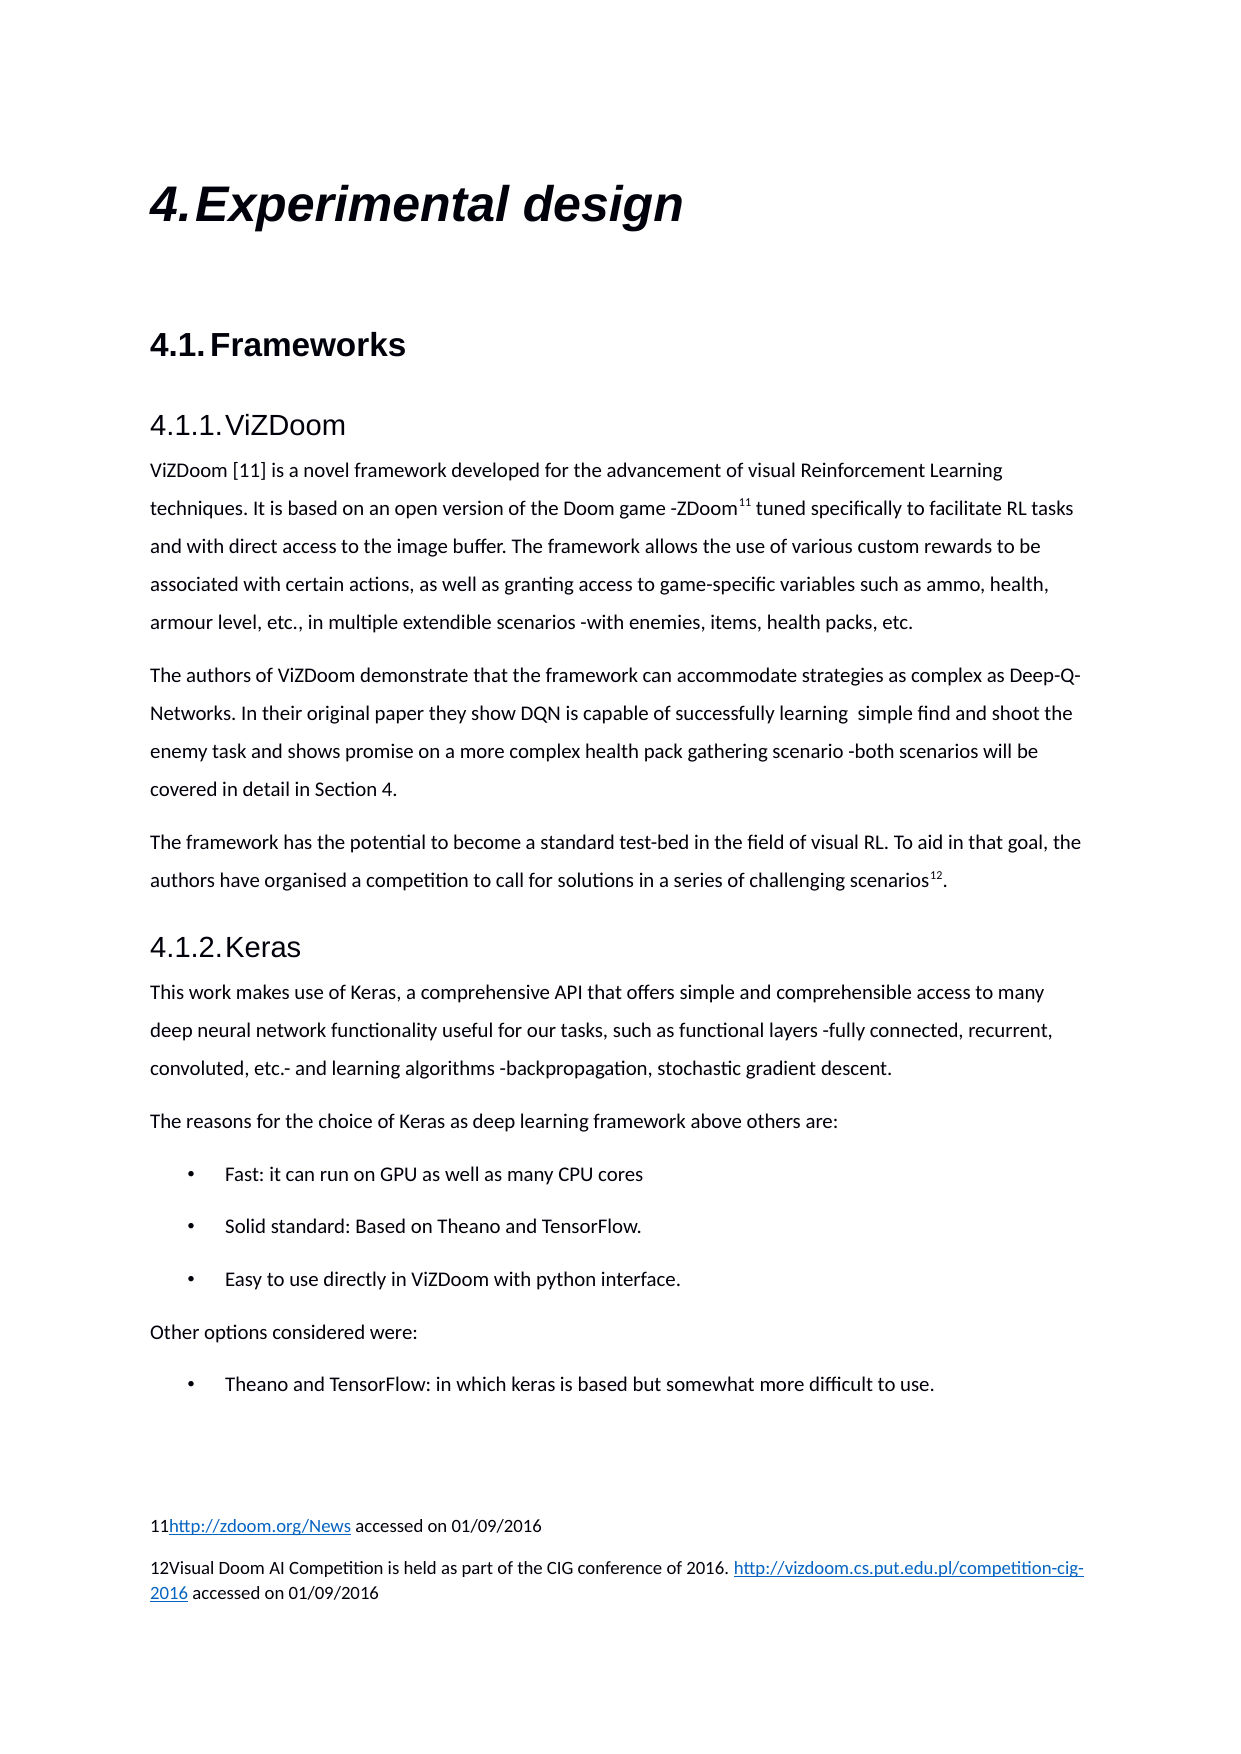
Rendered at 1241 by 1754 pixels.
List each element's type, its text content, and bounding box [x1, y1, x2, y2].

subtitle Experimental design [150, 175, 1090, 232]
list Theano and TensorFlow: in which keras is based but somewhat more difficult to use. [187, 1372, 1090, 1397]
subtitle Frameworks [150, 325, 1090, 364]
text ViZDoom [11]⁠ is a novel framework developed for the advancement of visual Reinforcement Learning techniques. It is based on an open version of the Doom game -ZDoom tuned specifically to facilitate RL tasks and with direct access to the image buffer. The framework allows the use of various custom rewards to be associated with certain actions, as well as granting access to game-specific variables such as ammo, health, armour level, etc., in multiple extendible scenarios -with enemies, items, health packs, etc. [150, 457, 1090, 635]
text The framework has the potential to become a standard test-bed in the field of visual RL. To aid in that goal, the authors have organised a competition to call for solutions in a series of challenging scenarios. [150, 829, 1090, 893]
list Fast: it can run on GPU as well as many CPU cores [187, 1161, 1090, 1186]
text The authors of ViZDoom demonstrate that the framework can accommodate strategies as complex as Deep-Q-Networks. In their original paper they show DQN is capable of successfully learning simple find and shoot the enemy task and shows promise on a more complex health pack gathering scenario -both scenarios will be covered in detail in Section 4. [150, 662, 1090, 802]
text Visual Doom AI Competition is held as part of the CIG conference of 2016. http://vizdoom.cs.put.edu.pl/competition-cig-2016 accessed on 01/09/2016 [150, 1556, 1090, 1604]
list Solid standard: Based on Theano and TensorFlow. [187, 1213, 1090, 1239]
text The reasons for the choice of Keras as deep learning framework above others are: [150, 1108, 1090, 1133]
text http://zdoom.org/News accessed on 01/09/2016 [150, 1514, 1090, 1537]
subtitle Keras [150, 930, 1090, 964]
text This work makes use of Keras, a comprehensive API that offers simple and comprehensible access to many deep neural network functionality useful for our tasks, such as functional layers -fully connected, recurrent, convoluted, etc.- and learning algorithms -backpropagation, stochastic gradient descent. [150, 979, 1090, 1081]
text Other options considered were: [150, 1319, 1090, 1344]
subtitle ViZDoom [150, 408, 1090, 442]
list Easy to use directly in ViZDoom with python interface. [187, 1266, 1090, 1292]
